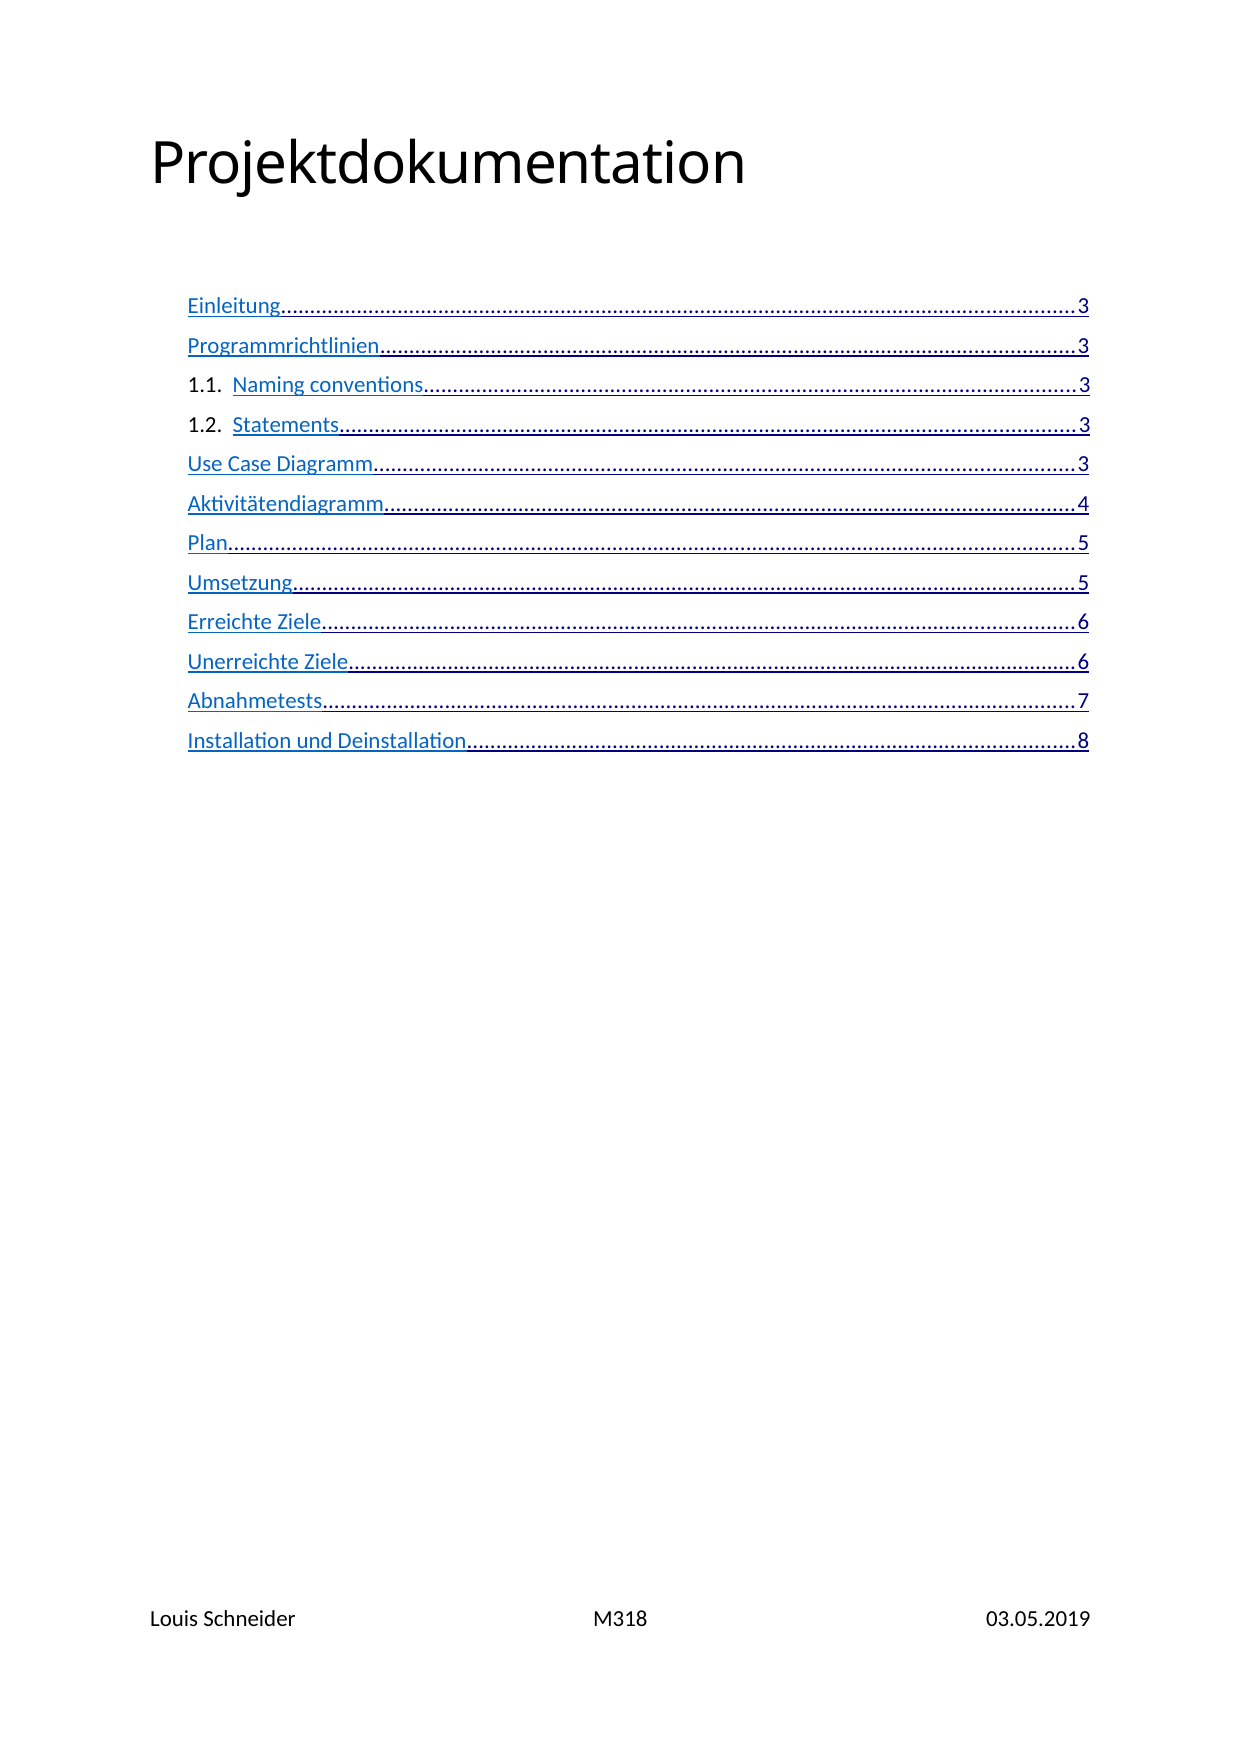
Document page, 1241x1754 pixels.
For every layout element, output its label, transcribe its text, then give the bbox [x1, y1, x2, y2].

text Aktivitätendiagramm 4 [187, 489, 1090, 517]
text Use Case Diagramm 3 [187, 449, 1090, 478]
text Unerreichte Ziele 6 [187, 647, 1090, 675]
text Installation und Deinstallation 8 [187, 726, 1090, 754]
text Projektdokumentation [150, 121, 1090, 200]
text Umsetzung 5 [187, 568, 1090, 596]
text Erreichte Ziele 6 [187, 607, 1090, 636]
text Einleitung 3 [187, 292, 1090, 320]
list Naming conventions 3 [187, 371, 1090, 399]
text Abnahmetests 7 [187, 686, 1090, 714]
text Programmrichtlinien 3 [187, 331, 1090, 359]
list Statements 3 [187, 410, 1090, 438]
text Plan 5 [187, 528, 1090, 557]
